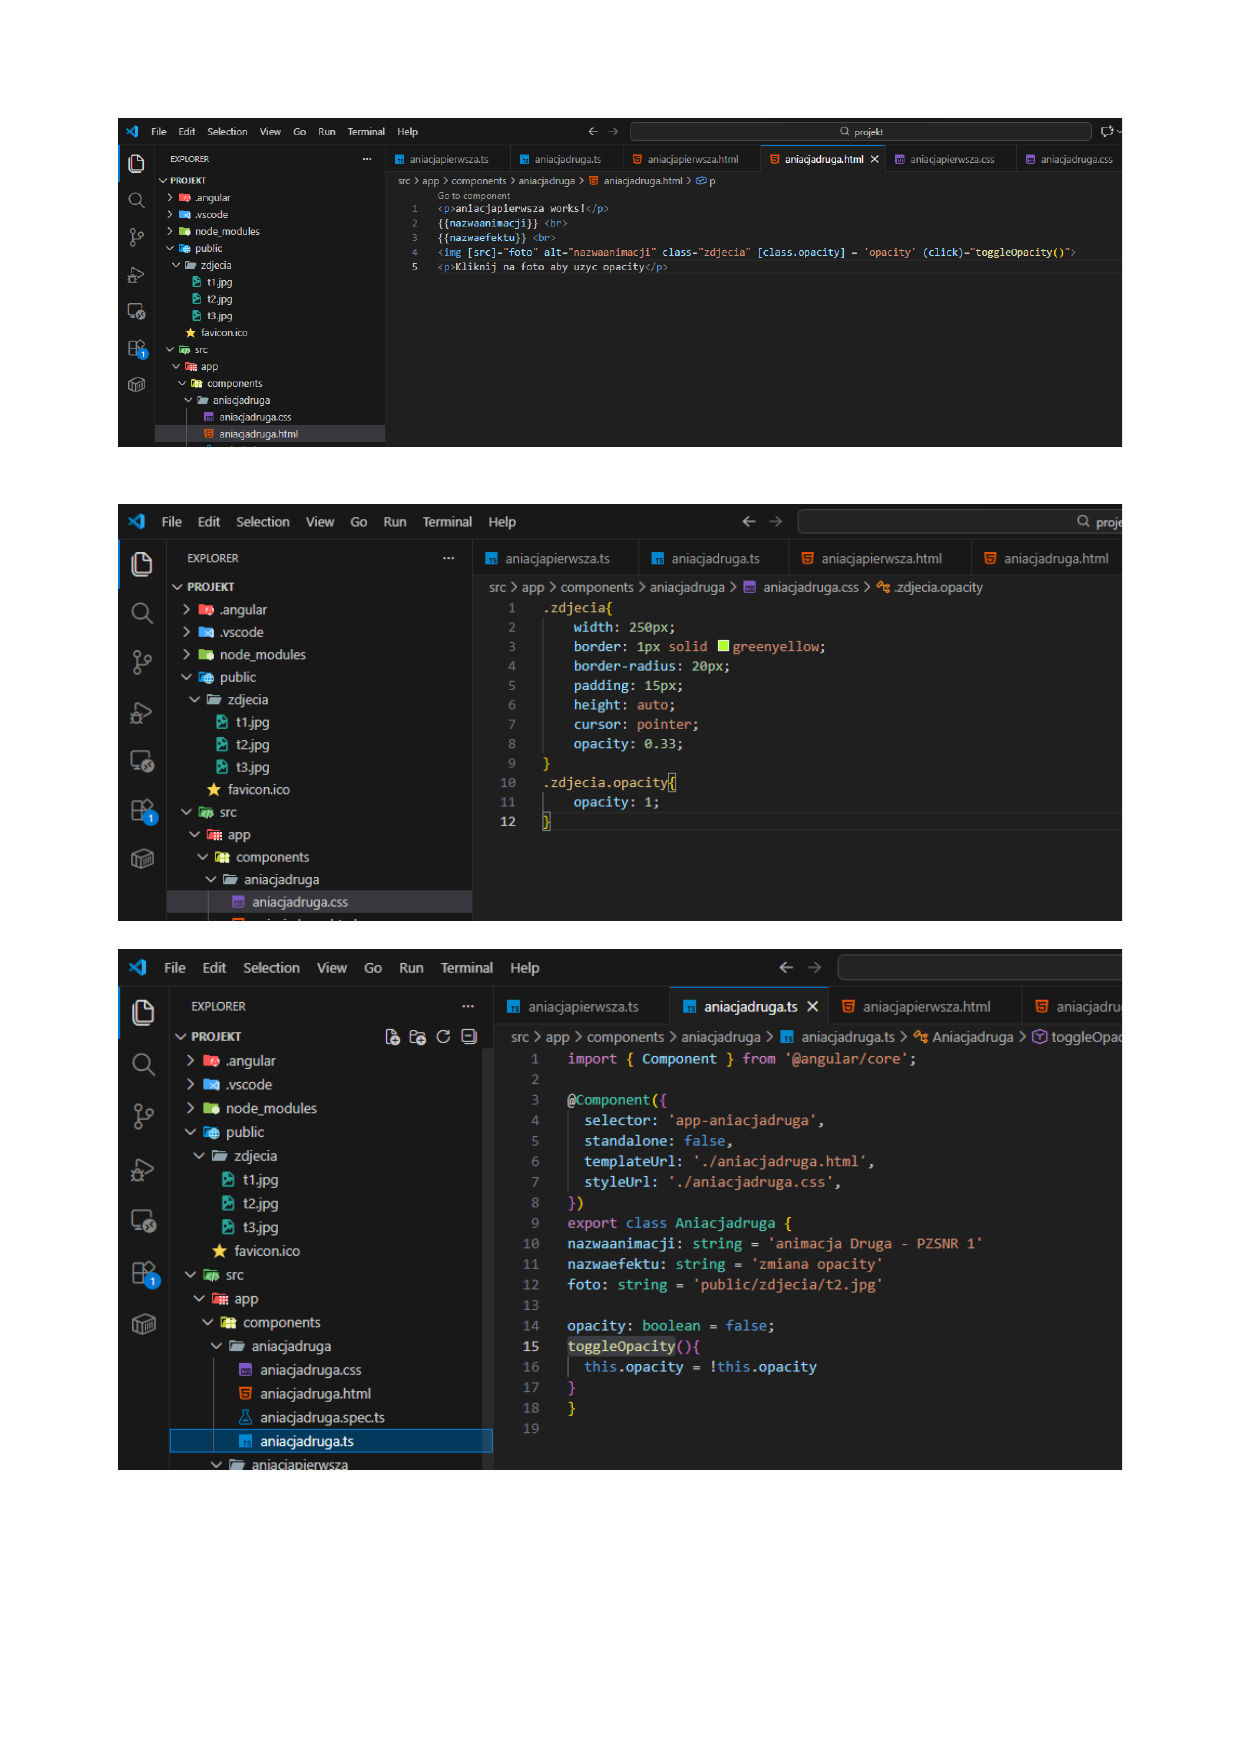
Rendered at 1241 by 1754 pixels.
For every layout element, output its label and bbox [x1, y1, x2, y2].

picture [118, 949, 1123, 1470]
picture [118, 504, 1123, 921]
picture [118, 118, 1123, 447]
